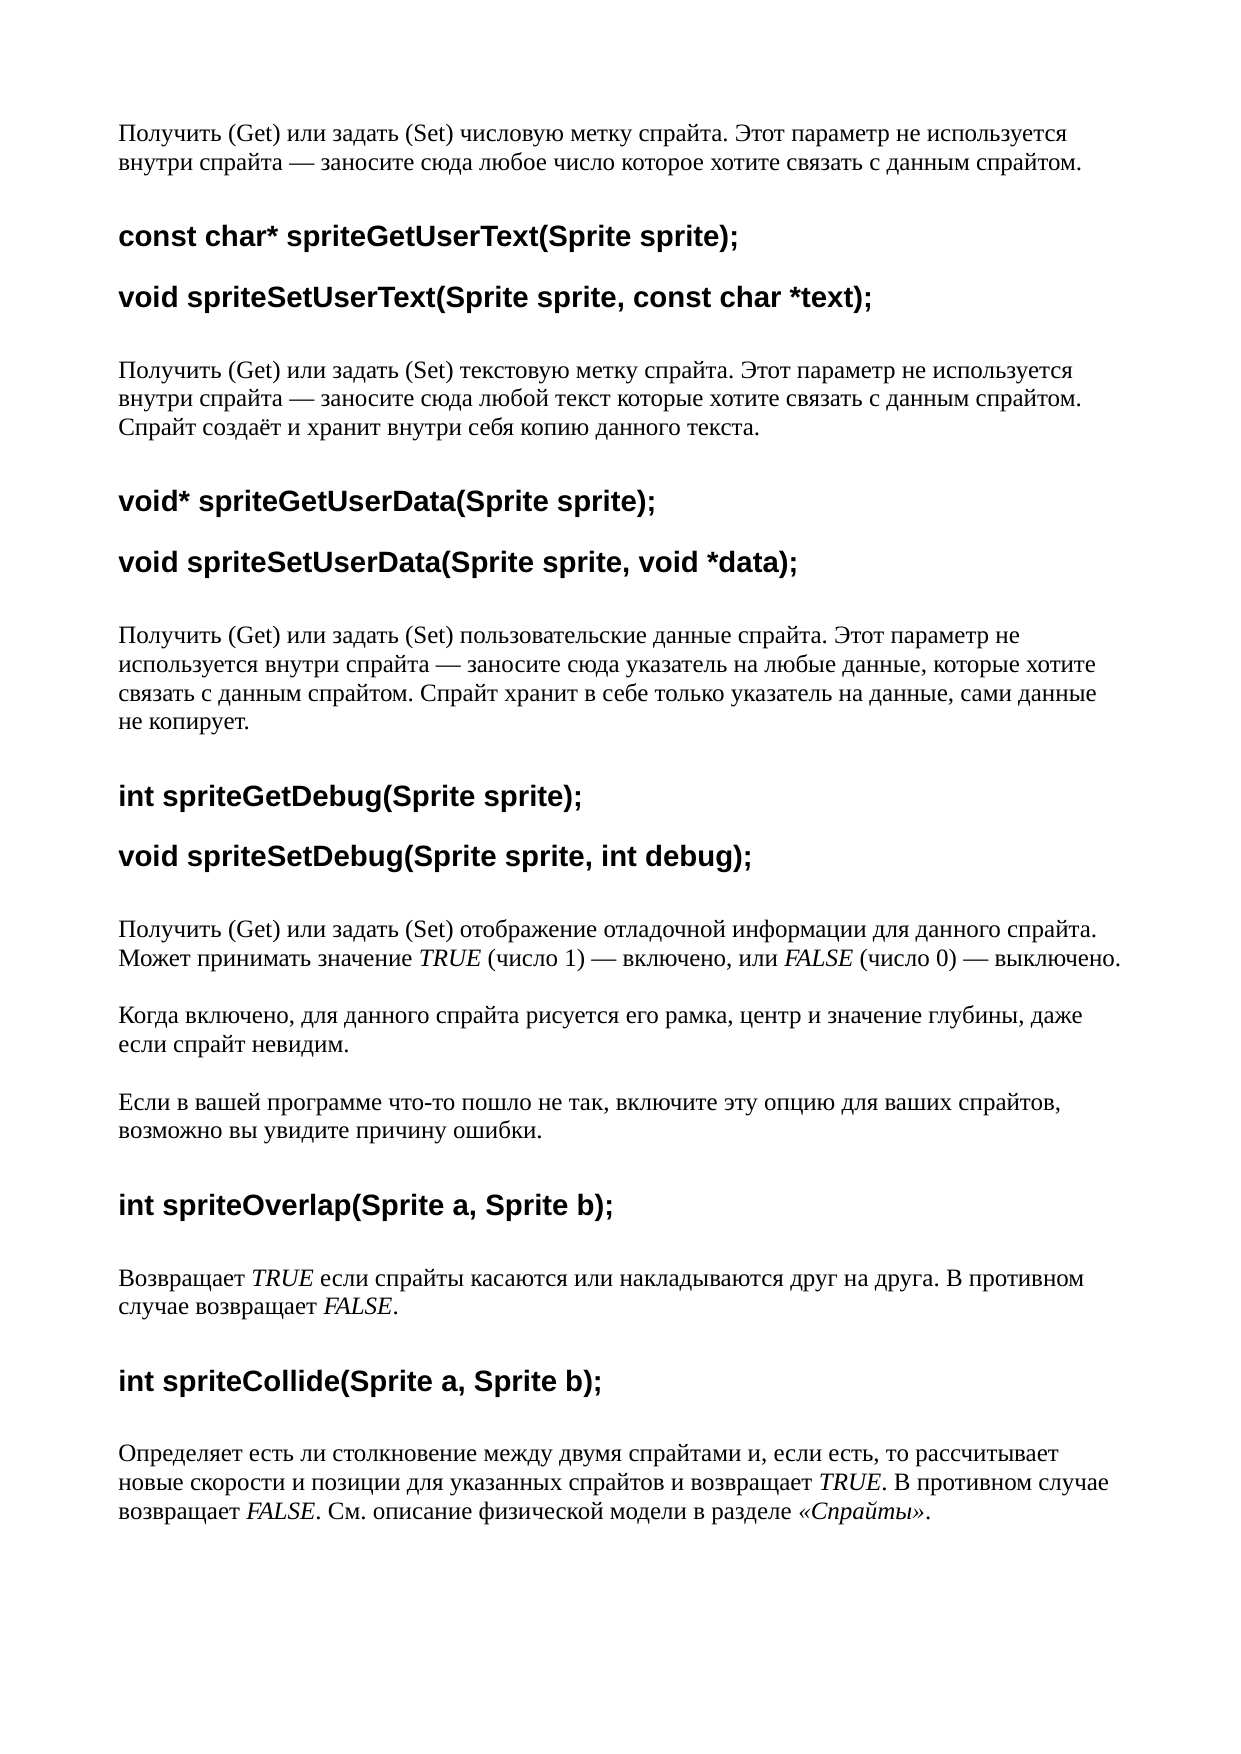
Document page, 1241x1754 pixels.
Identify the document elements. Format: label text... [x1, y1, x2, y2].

subtitle void spriteSetDebug(Sprite sprite, int debug); [118, 839, 1122, 873]
text Получить (Get) или задать (Set) пользовательские данные спрайта. Этот параметр не используется внутри спрайта — заносите сюда указатель на любые данные, которые хотите связать с данным спрайтом. Спрайт хранит в себе только указатель на данные, сами данные не копирует. [118, 620, 1122, 735]
subtitle int spriteOverlap(Sprite a, Sprite b); [118, 1188, 1122, 1221]
text Возвращает TRUE если спрайты касаются или накладываются друг на друга. В противном случае возвращает FALSE. [118, 1263, 1122, 1320]
subtitle void spriteSetUserText(Sprite sprite, const char *text); [118, 280, 1122, 313]
subtitle const char* spriteGetUserText(Sprite sprite); [118, 219, 1122, 253]
text Получить (Get) или задать (Set) числовую метку спрайта. Этот параметр не используется внутри спрайта — заносите сюда любое число которое хотите связать с данным спрайтом. [118, 118, 1122, 176]
text Когда включено, для данного спрайта рисуется его рамка, центр и значение глубины, даже если спрайт невидим. [118, 1001, 1122, 1058]
subtitle void* spriteGetUserData(Sprite sprite); [118, 484, 1122, 518]
text Получить (Get) или задать (Set) текстовую метку спрайта. Этот параметр не используется внутри спрайта — заносите сюда любой текст которые хотите связать с данным спрайтом. Спрайт создаёт и хранит внутри себя копию данного текста. [118, 355, 1122, 441]
subtitle void spriteSetUserData(Sprite sprite, void *data); [118, 545, 1122, 579]
subtitle int spriteCollide(Sprite a, Sprite b); [118, 1363, 1122, 1397]
subtitle int spriteGetDebug(Sprite sprite); [118, 778, 1122, 812]
text Получить (Get) или задать (Set) отображение отладочной информации для данного спрайта. Может принимать значение TRUE (число 1) — включено, или FALSE (число 0) — выключено. [118, 914, 1122, 972]
text Если в вашей программе что-то пошло не так, включите эту опцию для ваших спрайтов, возможно вы увидите причину ошибки. [118, 1087, 1122, 1144]
text Определяет есть ли столкновение между двумя спрайтами и, если есть, то рассчитывает новые скорости и позиции для указанных спрайтов и возвращает TRUE. В противном случае возвращает FALSE. См. описание физической модели в разделе «Спрайты». [118, 1438, 1122, 1525]
